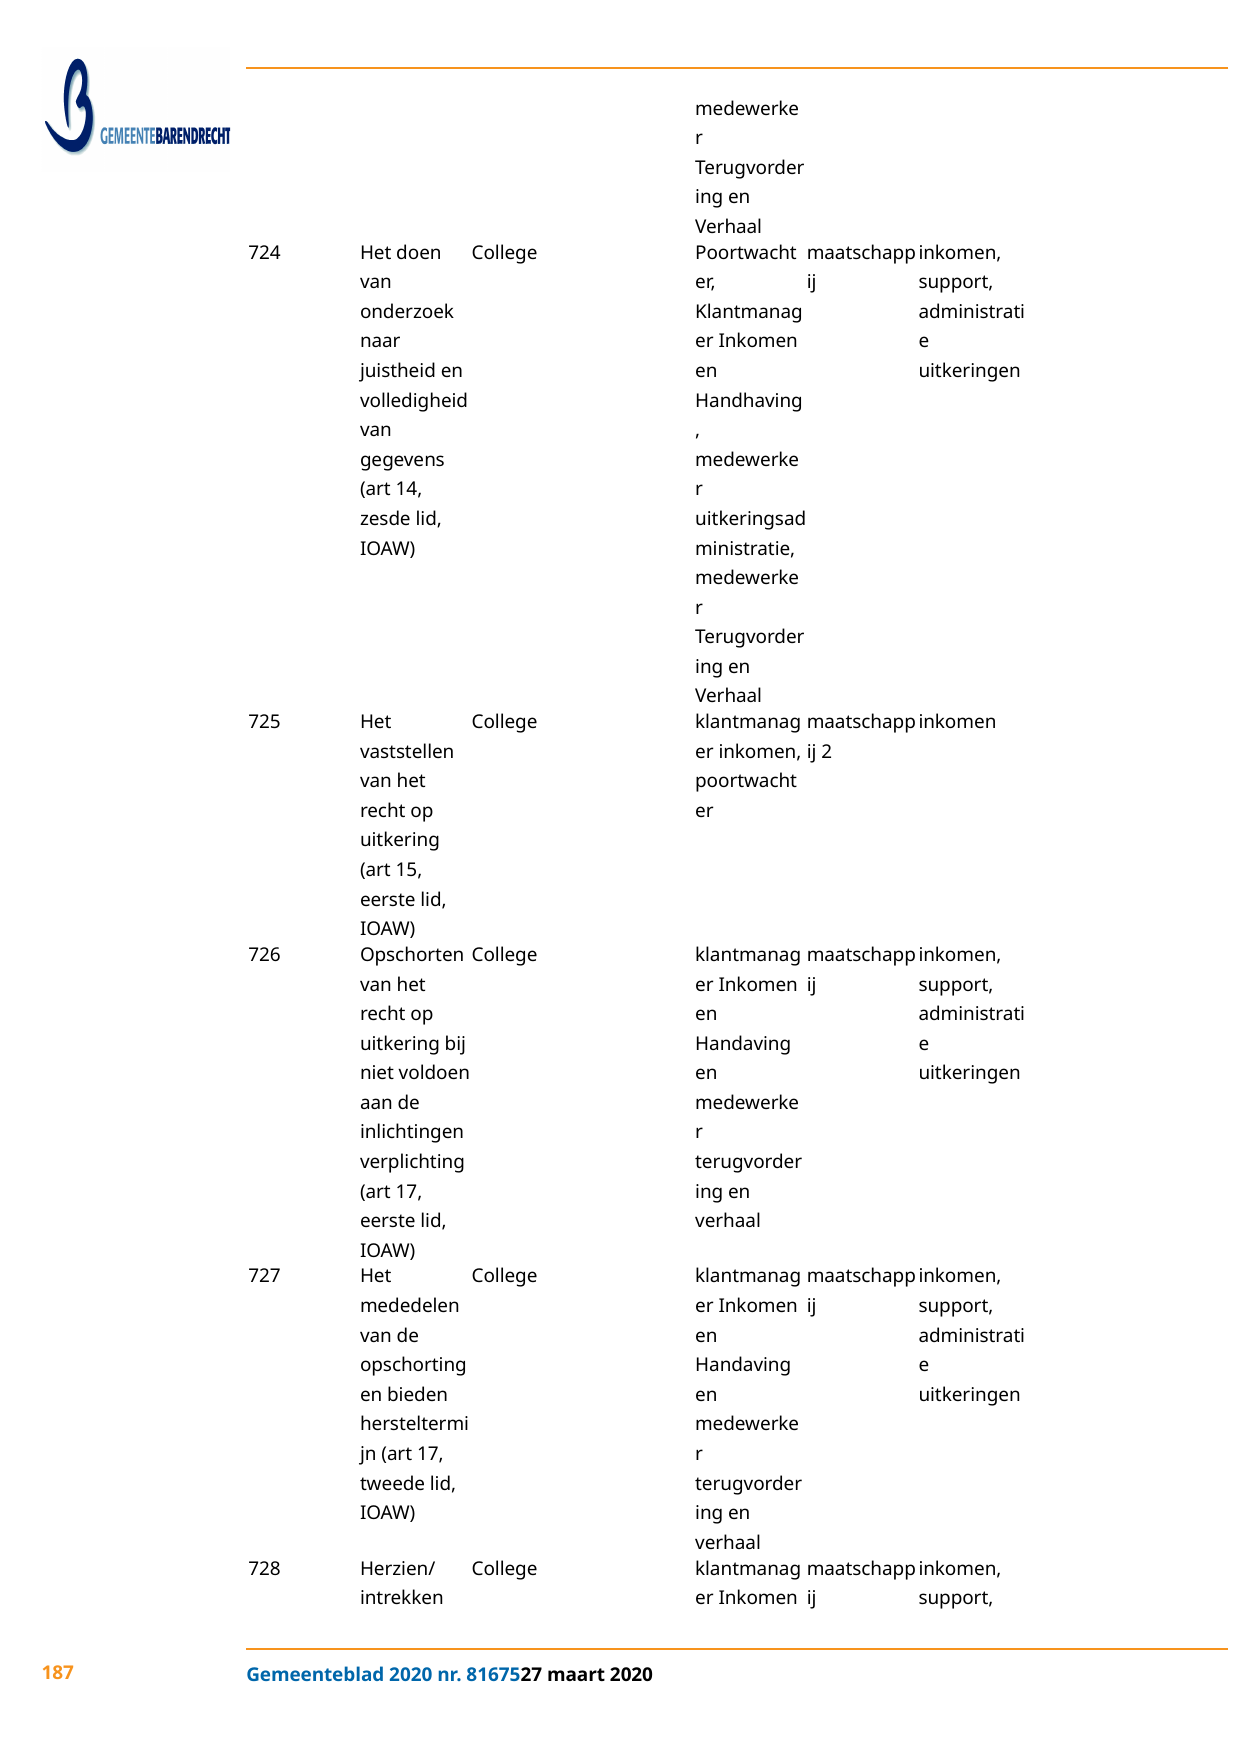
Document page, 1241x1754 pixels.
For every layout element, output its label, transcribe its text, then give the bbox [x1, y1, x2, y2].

table_cell [918, 95, 1030, 239]
table_cell maatschappij [807, 1555, 918, 1610]
table_cell 727 [248, 1263, 360, 1555]
table_cell [471, 95, 583, 239]
table_cell College [471, 1263, 583, 1555]
table_cell [248, 95, 360, 239]
table_cell klantmanager inkomen, poortwachter [695, 708, 807, 941]
table_cell [583, 941, 695, 1263]
table_cell inkomen, support, [918, 1555, 1030, 1610]
table_cell medewerker Terugvordering en Verhaal [695, 95, 807, 239]
table_cell College [471, 1555, 583, 1610]
table_cell klantmanager Inkomen [695, 1555, 807, 1610]
table_cell maatschappij [807, 239, 918, 708]
table_cell [583, 1263, 695, 1555]
table_cell [1030, 708, 1152, 941]
table_cell maatschappij [807, 941, 918, 1263]
table_cell Opschorten van het recht op uitkering bij niet voldoen aan de inlichtingenverplichting (art 17, eerste lid, IOAW) [360, 941, 471, 1263]
table_cell [1030, 1263, 1152, 1555]
table_cell maatschappij [807, 1263, 918, 1555]
table_cell [583, 95, 695, 239]
table_cell [360, 95, 471, 239]
table_cell College [471, 239, 583, 708]
table_cell inkomen, support, administratie uitkeringen [918, 1263, 1030, 1555]
table_cell inkomen [918, 708, 1030, 941]
table_cell 724 [248, 239, 360, 708]
table_cell [1030, 239, 1152, 708]
picture [41, 47, 231, 172]
table_cell [583, 708, 695, 941]
table_cell [1030, 941, 1152, 1263]
table_cell 726 [248, 941, 360, 1263]
table_cell 728 [248, 1555, 360, 1610]
table_cell [1030, 95, 1152, 239]
table_cell Het mededelen van de opschorting en bieden hersteltermijn (art 17, tweede lid, IOAW) [360, 1263, 471, 1555]
table_cell [583, 1555, 695, 1610]
table_cell klantmanager Inkomen en Handaving en medewerker terugvordering en verhaal [695, 941, 807, 1263]
table_cell 725 [248, 708, 360, 941]
table_cell College [471, 941, 583, 1263]
table_cell klantmanager Inkomen en Handaving en medewerker terugvordering en verhaal [695, 1263, 807, 1555]
table_cell [1030, 1555, 1152, 1610]
table_cell Het vaststellen van het recht op uitkering (art 15, eerste lid, IOAW) [360, 708, 471, 941]
table_cell inkomen, support, administratie uitkeringen [918, 941, 1030, 1263]
table_cell maatschappij 2 [807, 708, 918, 941]
table_cell College [471, 708, 583, 941]
table_cell inkomen, support, administratie uitkeringen [918, 239, 1030, 708]
table_cell [583, 239, 695, 708]
table_cell Poortwachter, Klantmanager Inkomen en Handhaving, medewerker uitkeringsadministratie, medewerker Terugvordering en Verhaal [695, 239, 807, 708]
table_cell [807, 95, 918, 239]
table_cell Herzien/intrekken [360, 1555, 471, 1610]
table_cell Het doen van onderzoek naar juistheid en volledigheid van gegevens (art 14, zesde lid, IOAW) [360, 239, 471, 708]
